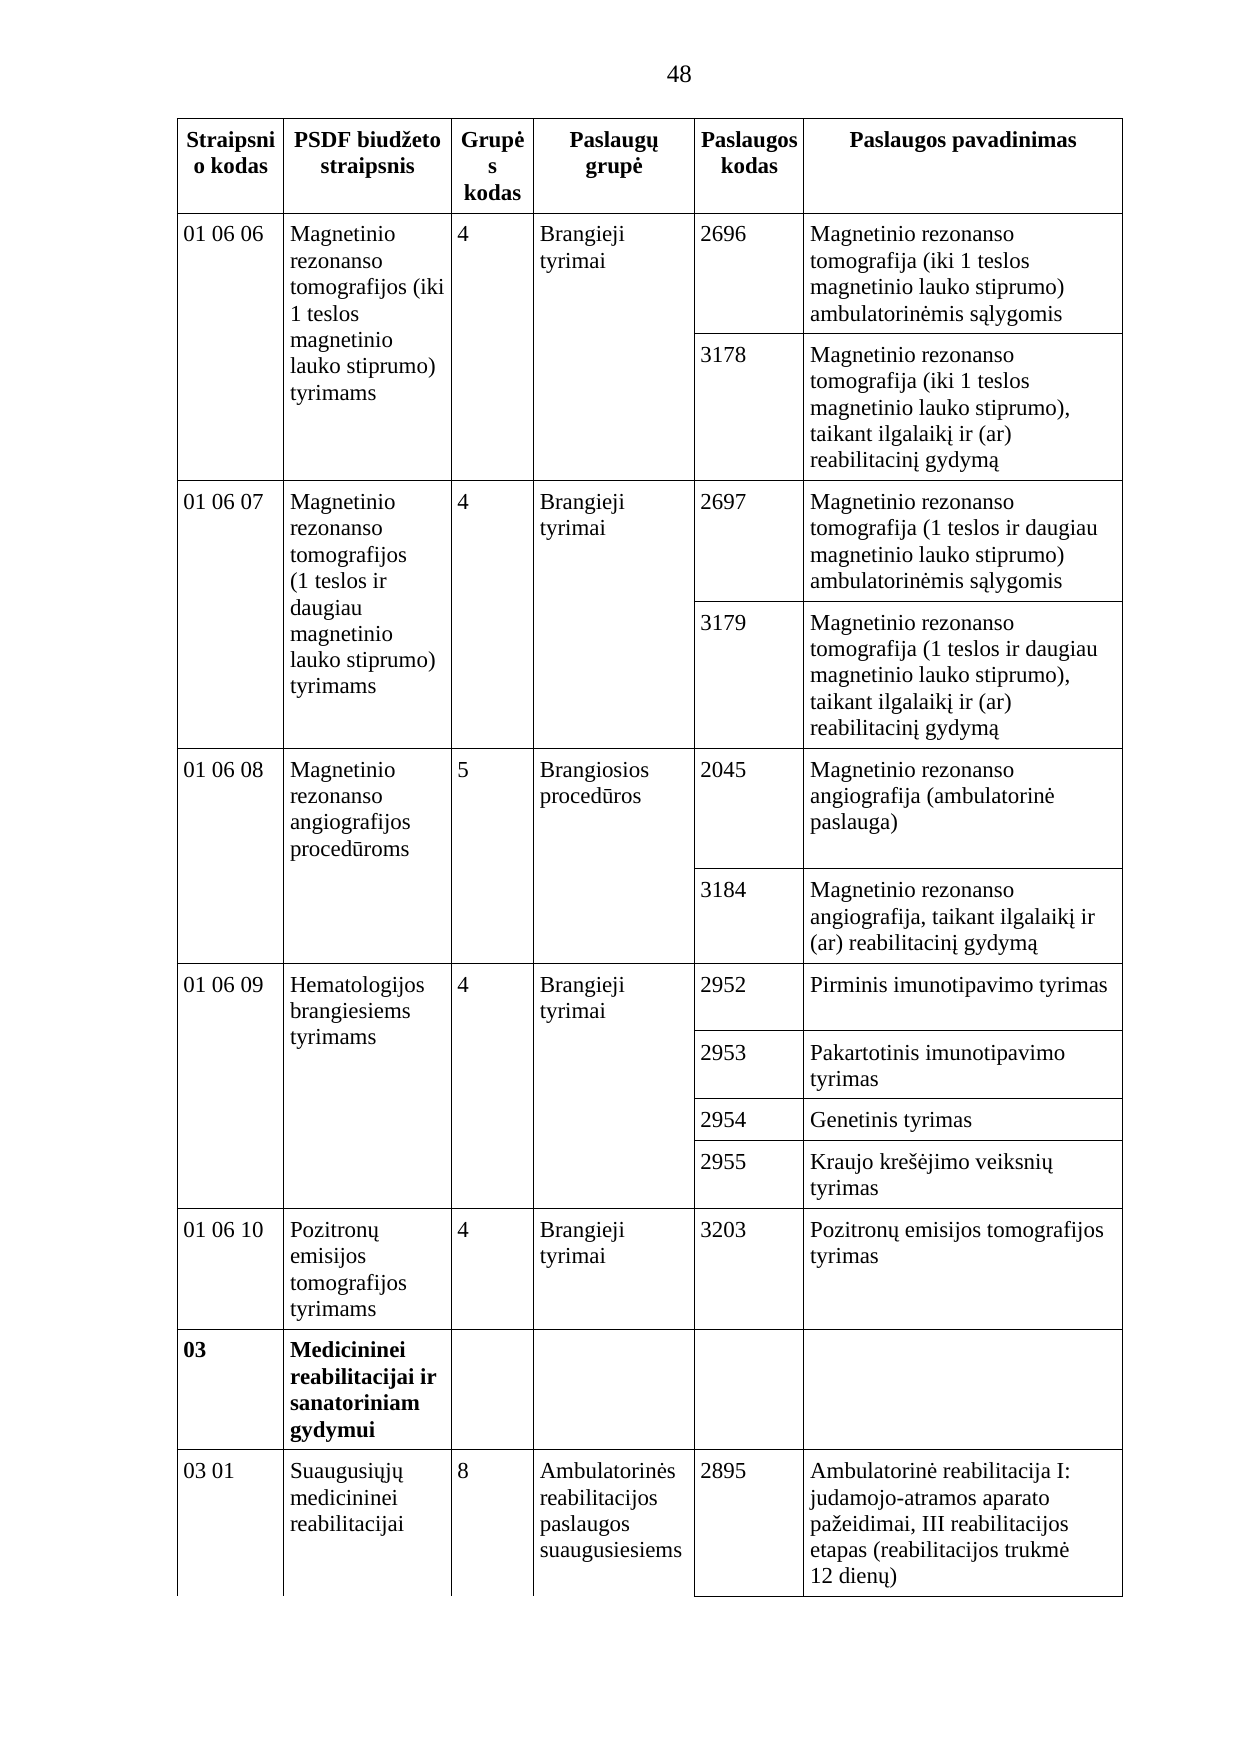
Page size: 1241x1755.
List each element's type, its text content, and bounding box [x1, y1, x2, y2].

table_cell [804, 1330, 1122, 1449]
table_cell [534, 1030, 694, 1098]
table_cell Ambulatorinė reabilitacija I: judamojo-atramos aparato pažeidimai, III reabilitacijos etapas (reabilitacijos trukmė 12 dienų) [804, 1450, 1122, 1596]
table_cell 2697 [695, 481, 803, 601]
table_cell [452, 868, 533, 962]
table_cell Pakartotinis imunotipavimo tyrimas [804, 1031, 1122, 1098]
table_cell 4 [452, 481, 533, 601]
table_cell [452, 601, 533, 748]
table_cell Medicininei reabilitacijai ir sanatoriniam gydymui [284, 1330, 451, 1449]
table_cell [695, 1330, 803, 1449]
table_cell [534, 601, 694, 748]
table_cell 3203 [695, 1209, 803, 1328]
table_cell Magnetinio rezonanso angiografija (ambulatorinė paslauga) [804, 749, 1122, 868]
table_cell 8 [452, 1450, 533, 1596]
table_cell [452, 1098, 533, 1140]
table_cell Brangieji tyrimai [534, 214, 694, 333]
table_cell 3179 [695, 602, 803, 748]
table_cell 2045 [695, 749, 803, 868]
table_cell 2953 [695, 1031, 803, 1098]
table_cell 01 06 10 [178, 1209, 283, 1328]
table_cell [534, 333, 694, 480]
table_cell 03 [178, 1330, 283, 1449]
table_header Paslaugos pavadinimas [804, 119, 1122, 212]
table_header Grupės kodas [452, 119, 533, 212]
table_cell 4 [452, 214, 533, 333]
table_cell Magnetinio rezonanso angiografija, taikant ilgalaikį ir (ar) reabilitacinį gydymą [804, 869, 1122, 962]
table_cell Magnetinio rezonanso tomografija (iki 1 teslos magnetinio lauko stiprumo) ambulatorinėmis sąlygomis [804, 214, 1122, 333]
table_cell [452, 1140, 533, 1208]
table_cell Brangieji tyrimai [534, 1209, 694, 1328]
table_cell 5 [452, 749, 533, 868]
table_cell Magnetinio rezonanso tomografija (iki 1 teslos magnetinio lauko stiprumo), taikant ilgalaikį ir (ar) reabilitacinį gydymą [804, 334, 1122, 480]
table_cell 01 06 08 [178, 749, 283, 868]
table_cell 2895 [695, 1450, 803, 1596]
table_cell 2696 [695, 214, 803, 333]
table_cell [284, 868, 451, 962]
table_cell Magnetinio rezonanso tomografija (1 teslos ir daugiau magnetinio lauko stiprumo) ambulatorinėmis sąlygomis [804, 481, 1122, 601]
table_cell [534, 1098, 694, 1140]
table_cell Ambulatorinės reabilitacijos paslaugos suaugusiesiems [534, 1450, 694, 1596]
table_cell Magnetinio rezonanso tomografijos (iki 1 teslos magnetinio lauko stiprumo) tyrimams [284, 214, 451, 480]
table_cell Magnetinio rezonanso tomografijos (1 teslos ir daugiau magnetinio lauko stiprumo) tyrimams [284, 481, 451, 748]
table_cell Hematologijos brangiesiems tyrimams [284, 964, 451, 1140]
table_cell 2952 [695, 964, 803, 1030]
table_cell 2955 [695, 1141, 803, 1208]
table_cell Pozitronų emisijos tomografijos tyrimams [284, 1209, 451, 1328]
table_header Straipsnio kodas [178, 119, 283, 212]
table_cell Pirminis imunotipavimo tyrimas [804, 964, 1122, 1030]
table_cell 2954 [695, 1099, 803, 1140]
table_cell [534, 1140, 694, 1208]
table_cell [534, 868, 694, 962]
table_cell [452, 333, 533, 480]
table_cell [178, 601, 283, 748]
table_cell Genetinis tyrimas [804, 1099, 1122, 1140]
table_cell [284, 1140, 451, 1208]
table_cell [178, 1140, 283, 1208]
table_cell 4 [452, 1209, 533, 1328]
table_cell [178, 1098, 283, 1140]
table_cell 3178 [695, 334, 803, 480]
table_header PSDF biudžeto straipsnis [284, 119, 451, 212]
table_cell Brangiosios procedūros [534, 749, 694, 868]
table_cell 01 06 09 [178, 964, 283, 1030]
table_cell Suaugusiųjų medicininei reabilitacijai [284, 1450, 451, 1596]
table_cell Magnetinio rezonanso angiografijos procedūroms [284, 749, 451, 868]
table_cell [178, 333, 283, 480]
table_cell [178, 868, 283, 962]
table_header Paslaugų grupė [534, 119, 694, 212]
table_cell 01 06 06 [178, 214, 283, 333]
table_cell Brangieji tyrimai [534, 964, 694, 1030]
table_header Paslaugos kodas [695, 119, 803, 212]
table_cell Kraujo krešėjimo veiksnių tyrimas [804, 1141, 1122, 1208]
table_cell [452, 1330, 533, 1449]
table_cell Magnetinio rezonanso tomografija (1 teslos ir daugiau magnetinio lauko stiprumo), taikant ilgalaikį ir (ar) reabilitacinį gydymą [804, 602, 1122, 748]
table_cell 4 [452, 964, 533, 1030]
table_cell Pozitronų emisijos tomografijos tyrimas [804, 1209, 1122, 1328]
table_cell 01 06 07 [178, 481, 283, 601]
table_cell 3184 [695, 869, 803, 962]
table_cell [534, 1330, 694, 1449]
table_cell [178, 1030, 283, 1098]
table_cell 03 01 [178, 1450, 283, 1596]
table_cell [452, 1030, 533, 1098]
table_cell Brangieji tyrimai [534, 481, 694, 601]
